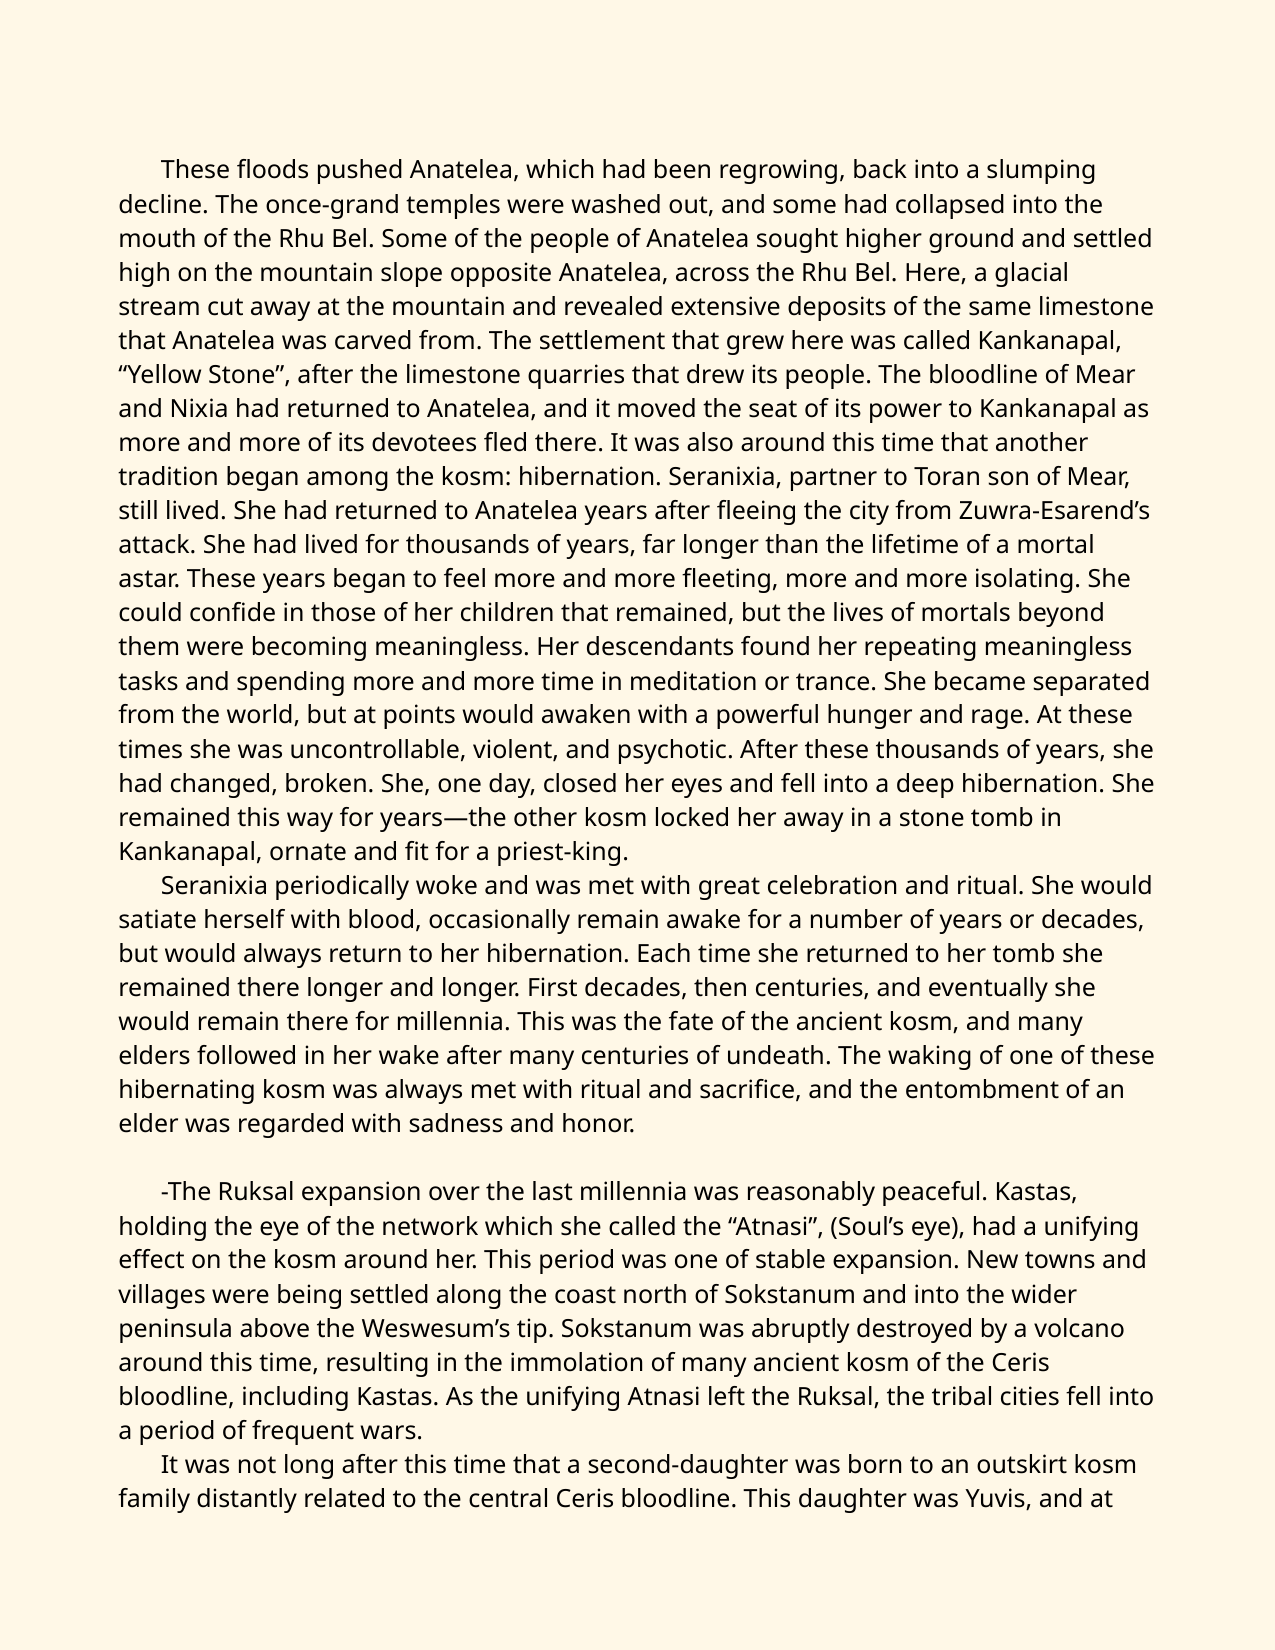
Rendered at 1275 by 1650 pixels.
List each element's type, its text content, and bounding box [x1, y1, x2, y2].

text These floods pushed Anatelea, which had been regrowing, back into a slumping decline. The once-grand temples were washed out, and some had collapsed into the mouth of the Rhu Bel. Some of the people of Anatelea sought higher ground and settled high on the mountain slope opposite Anatelea, across the Rhu Bel. Here, a glacial stream cut away at the mountain and revealed extensive deposits of the same limestone that Anatelea was carved from. The settlement that grew here was called Kankanapal, “Yellow Stone”, after the limestone quarries that drew its people. The bloodline of Mear and Nixia had returned to Anatelea, and it moved the seat of its power to Kankanapal as more and more of its devotees fled there. It was also around this time that another tradition began among the kosm: hibernation. Seranixia, partner to Toran son of Mear, still lived. She had returned to Anatelea years after fleeing the city from Zuwra-Esarend’s attack. She had lived for thousands of years, far longer than the lifetime of a mortal astar. These years began to feel more and more fleeting, more and more isolating. She could confide in those of her children that remained, but the lives of mortals beyond them were becoming meaningless. Her descendants found her repeating meaningless tasks and spending more and more time in meditation or trance. She became separated from the world, but at points would awaken with a powerful hunger and rage. At these times she was uncontrollable, violent, and psychotic. After these thousands of years, she had changed, broken. She, one day, closed her eyes and fell into a deep hibernation. She remained this way for years—the other kosm locked her away in a stone tomb in Kankanapal, ornate and fit for a priest-king. [118, 152, 1157, 867]
text -The Ruksal expansion over the last millennia was reasonably peaceful. Kastas, holding the eye of the network which she called the “Atnasi”, (Soul’s eye), had a unifying effect on the kosm around her. This period was one of stable expansion. New towns and villages were being settled along the coast north of Sokstanum and into the wider peninsula above the Weswesum’s tip. Sokstanum was abruptly destroyed by a volcano around this time, resulting in the immolation of many ancient kosm of the Ceris bloodline, including Kastas. As the unifying Atnasi left the Ruksal, the tribal cities fell into a period of frequent wars. [118, 1174, 1157, 1447]
text It was not long after this time that a second-daughter was born to an outskirt kosm family distantly related to the central Ceris bloodline. This daughter was Yuvis, and at [118, 1447, 1157, 1515]
text Seranixia periodically woke and was met with great celebration and ritual. She would satiate herself with blood, occasionally remain awake for a number of years or decades, but would always return to her hibernation. Each time she returned to her tomb she remained there longer and longer. First decades, then centuries, and eventually she would remain there for millennia. This was the fate of the ancient kosm, and many elders followed in her wake after many centuries of undeath. The waking of one of these hibernating kosm was always met with ritual and sacrifice, and the entombment of an elder was regarded with sadness and honor. [118, 867, 1157, 1140]
